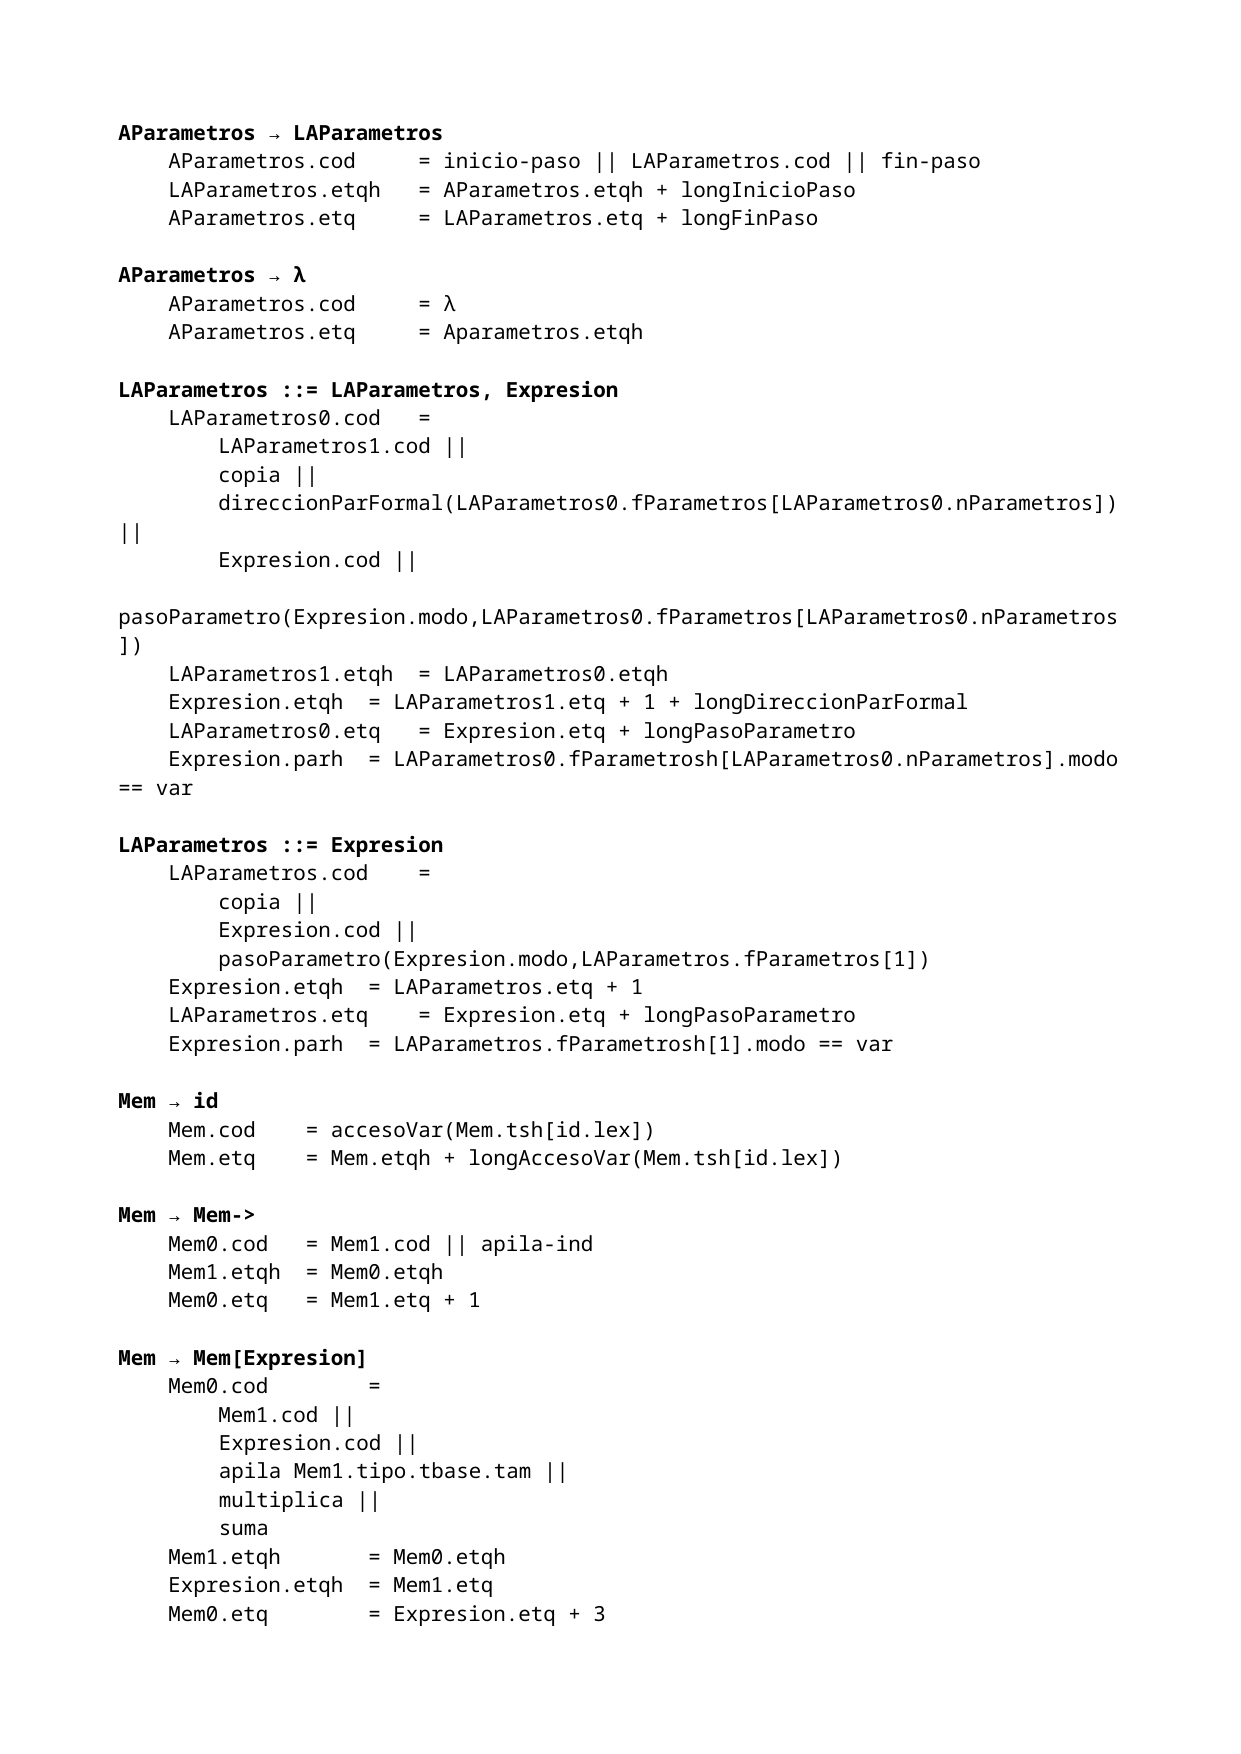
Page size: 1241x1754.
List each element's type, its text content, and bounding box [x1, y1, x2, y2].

text LAParametros.etq = Expresion.etq + longPasoParametro [118, 1001, 1122, 1029]
text LAParametros1.etqh = LAParametros0.etqh [118, 659, 1122, 687]
text LAParametros0.etq = Expresion.etq + longPasoParametro [118, 716, 1122, 744]
text Mem → Mem-> [118, 1200, 1122, 1229]
text Expresion.etqh = LAParametros.etq + 1 [118, 972, 1122, 1001]
text pasoParametro(Expresion.modo,LAParametros.fParametros[1]) [118, 944, 1122, 972]
text Mem → id [118, 1086, 1122, 1115]
text AParametros.cod = λ [118, 289, 1122, 317]
text Mem.etq = Mem.etqh + longAccesoVar(Mem.tsh[id.lex]) [118, 1143, 1122, 1172]
text Expresion.cod || [118, 915, 1122, 944]
text AParametros.etq = Aparametros.etqh [118, 317, 1122, 346]
text Mem0.etq = Mem1.etq + 1 [118, 1286, 1122, 1314]
text Mem0.cod = Mem1.cod || apila-ind [118, 1229, 1122, 1257]
text copia || [118, 887, 1122, 915]
text multiplica || [118, 1485, 1122, 1513]
text AParametros → λ [118, 261, 1122, 289]
text pasoParametro(Expresion.modo,LAParametros0.fParametros[LAParametros0.nParametros]) [118, 574, 1122, 659]
text Mem1.etqh = Mem0.etqh [118, 1542, 1122, 1570]
text LAParametros0.cod = [118, 403, 1122, 432]
text LAParametros.cod = [118, 858, 1122, 887]
text AParametros.cod = inicio-paso || LAParametros.cod || fin-paso [118, 147, 1122, 175]
text LAParametros ::= Expresion [118, 830, 1122, 858]
text Mem1.etqh = Mem0.etqh [118, 1257, 1122, 1286]
text suma [118, 1513, 1122, 1542]
text Expresion.parh = LAParametros0.fParametrosh[LAParametros0.nParametros].modo == var [118, 744, 1122, 801]
text Mem → Mem[Expresion] [118, 1343, 1122, 1371]
text copia || [118, 460, 1122, 488]
text Mem1.cod || [118, 1400, 1122, 1428]
text LAParametros1.cod || [118, 432, 1122, 460]
text Mem0.cod = [118, 1371, 1122, 1400]
text direccionParFormal(LAParametros0.fParametros[LAParametros0.nParametros]) || [118, 488, 1122, 545]
text Expresion.etqh = LAParametros1.etq + 1 + longDireccionParFormal [118, 687, 1122, 716]
text AParametros → LAParametros [118, 118, 1122, 147]
text LAParametros.etqh = AParametros.etqh + longInicioPaso [118, 175, 1122, 203]
text apila Mem1.tipo.tbase.tam || [118, 1457, 1122, 1485]
text LAParametros ::= LAParametros, Expresion [118, 375, 1122, 403]
text Expresion.cod || [118, 545, 1122, 574]
text Expresion.cod || [118, 1428, 1122, 1457]
text AParametros.etq = LAParametros.etq + longFinPaso [118, 203, 1122, 232]
text Expresion.etqh = Mem1.etq [118, 1570, 1122, 1599]
text Mem0.etq = Expresion.etq + 3 [118, 1599, 1122, 1627]
text Mem.cod = accesoVar(Mem.tsh[id.lex]) [118, 1115, 1122, 1143]
text Expresion.parh = LAParametros.fParametrosh[1].modo == var [118, 1029, 1122, 1057]
